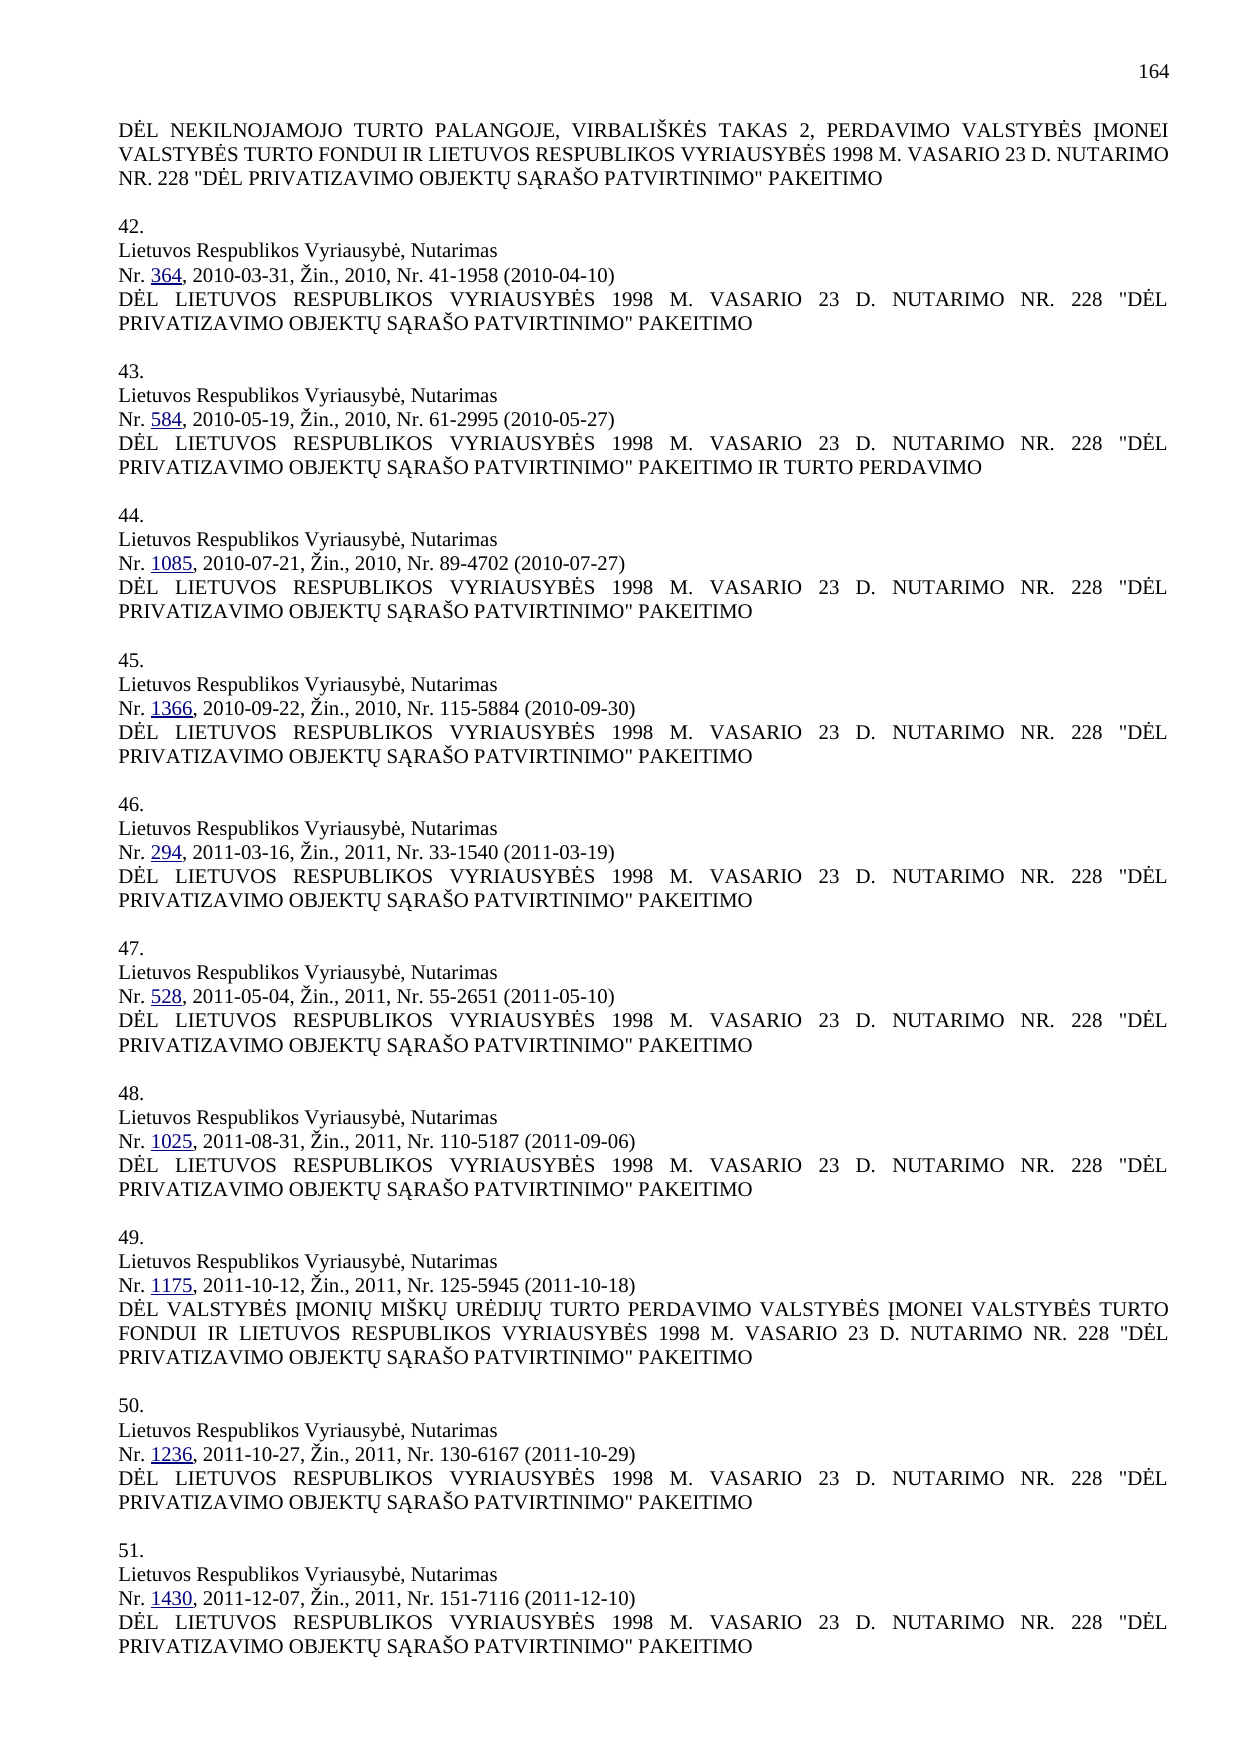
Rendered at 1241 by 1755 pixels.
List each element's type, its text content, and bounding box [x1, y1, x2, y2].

text DĖL NEKILNOJAMOJO TURTO PALANGOJE, VIRBALIŠKĖS TAKAS 2, PERDAVIMO VALSTYBĖS ĮMONEI VALSTYBĖS TURTO FONDUI IR LIETUVOS RESPUBLIKOS VYRIAUSYBĖS 1998 M. VASARIO 23 D. NUTARIMO NR. 228 "DĖL PRIVATIZAVIMO OBJEKTŲ SĄRAŠO PATVIRTINIMO" PAKEITIMO [118, 118, 1169, 190]
text 51. [118, 1538, 1169, 1562]
text Lietuvos Respublikos Vyriausybė, Nutarimas [118, 383, 1169, 407]
text 44. [118, 503, 1169, 527]
text DĖL VALSTYBĖS ĮMONIŲ MIŠKŲ URĖDIJŲ TURTO PERDAVIMO VALSTYBĖS ĮMONEI VALSTYBĖS TURTO FONDUI IR LIETUVOS RESPUBLIKOS VYRIAUSYBĖS 1998 M. VASARIO 23 D. NUTARIMO NR. 228 "DĖL PRIVATIZAVIMO OBJEKTŲ SĄRAŠO PATVIRTINIMO" PAKEITIMO [118, 1297, 1169, 1369]
text Nr. 1025, 2011-08-31, Žin., 2011, Nr. 110-5187 (2011-09-06) [118, 1129, 1169, 1153]
text DĖL LIETUVOS RESPUBLIKOS VYRIAUSYBĖS 1998 M. VASARIO 23 D. NUTARIMO NR. 228 "DĖL PRIVATIZAVIMO OBJEKTŲ SĄRAŠO PATVIRTINIMO" PAKEITIMO [118, 1466, 1169, 1514]
text Nr. 1085, 2010-07-21, Žin., 2010, Nr. 89-4702 (2010-07-27) [118, 551, 1169, 575]
text Nr. 528, 2011-05-04, Žin., 2011, Nr. 55-2651 (2011-05-10) [118, 984, 1169, 1008]
text Nr. 584, 2010-05-19, Žin., 2010, Nr. 61-2995 (2010-05-27) [118, 407, 1169, 431]
text DĖL LIETUVOS RESPUBLIKOS VYRIAUSYBĖS 1998 M. VASARIO 23 D. NUTARIMO NR. 228 "DĖL PRIVATIZAVIMO OBJEKTŲ SĄRAŠO PATVIRTINIMO" PAKEITIMO [118, 864, 1169, 912]
text 43. [118, 359, 1169, 383]
text Nr. 1175, 2011-10-12, Žin., 2011, Nr. 125-5945 (2011-10-18) [118, 1273, 1169, 1297]
text Nr. 1430, 2011-12-07, Žin., 2011, Nr. 151-7116 (2011-12-10) [118, 1586, 1169, 1610]
text 50. [118, 1393, 1169, 1417]
text DĖL LIETUVOS RESPUBLIKOS VYRIAUSYBĖS 1998 M. VASARIO 23 D. NUTARIMO NR. 228 "DĖL PRIVATIZAVIMO OBJEKTŲ SĄRAŠO PATVIRTINIMO" PAKEITIMO [118, 1008, 1169, 1057]
text Lietuvos Respublikos Vyriausybė, Nutarimas [118, 672, 1169, 696]
text Lietuvos Respublikos Vyriausybė, Nutarimas [118, 1249, 1169, 1273]
text 45. [118, 647, 1169, 672]
text Lietuvos Respublikos Vyriausybė, Nutarimas [118, 1562, 1169, 1586]
text Lietuvos Respublikos Vyriausybė, Nutarimas [118, 1417, 1169, 1442]
text 42. [118, 214, 1169, 238]
text DĖL LIETUVOS RESPUBLIKOS VYRIAUSYBĖS 1998 M. VASARIO 23 D. NUTARIMO NR. 228 "DĖL PRIVATIZAVIMO OBJEKTŲ SĄRAŠO PATVIRTINIMO" PAKEITIMO [118, 287, 1169, 335]
text Nr. 364, 2010-03-31, Žin., 2010, Nr. 41-1958 (2010-04-10) [118, 262, 1169, 287]
text Lietuvos Respublikos Vyriausybė, Nutarimas [118, 1105, 1169, 1129]
text DĖL LIETUVOS RESPUBLIKOS VYRIAUSYBĖS 1998 M. VASARIO 23 D. NUTARIMO NR. 228 "DĖL PRIVATIZAVIMO OBJEKTŲ SĄRAŠO PATVIRTINIMO" PAKEITIMO [118, 575, 1169, 623]
text 49. [118, 1225, 1169, 1249]
text Nr. 1236, 2011-10-27, Žin., 2011, Nr. 130-6167 (2011-10-29) [118, 1442, 1169, 1466]
text Lietuvos Respublikos Vyriausybė, Nutarimas [118, 527, 1169, 551]
text DĖL LIETUVOS RESPUBLIKOS VYRIAUSYBĖS 1998 M. VASARIO 23 D. NUTARIMO NR. 228 "DĖL PRIVATIZAVIMO OBJEKTŲ SĄRAŠO PATVIRTINIMO" PAKEITIMO [118, 1153, 1169, 1201]
text Nr. 294, 2011-03-16, Žin., 2011, Nr. 33-1540 (2011-03-19) [118, 840, 1169, 864]
text Lietuvos Respublikos Vyriausybė, Nutarimas [118, 816, 1169, 840]
text 46. [118, 792, 1169, 816]
text DĖL LIETUVOS RESPUBLIKOS VYRIAUSYBĖS 1998 M. VASARIO 23 D. NUTARIMO NR. 228 "DĖL PRIVATIZAVIMO OBJEKTŲ SĄRAŠO PATVIRTINIMO" PAKEITIMO [118, 720, 1169, 768]
text 47. [118, 936, 1169, 960]
text Nr. 1366, 2010-09-22, Žin., 2010, Nr. 115-5884 (2010-09-30) [118, 696, 1169, 720]
text DĖL LIETUVOS RESPUBLIKOS VYRIAUSYBĖS 1998 M. VASARIO 23 D. NUTARIMO NR. 228 "DĖL PRIVATIZAVIMO OBJEKTŲ SĄRAŠO PATVIRTINIMO" PAKEITIMO IR TURTO PERDAVIMO [118, 431, 1169, 479]
text Lietuvos Respublikos Vyriausybė, Nutarimas [118, 960, 1169, 984]
text Lietuvos Respublikos Vyriausybė, Nutarimas [118, 238, 1169, 262]
text DĖL LIETUVOS RESPUBLIKOS VYRIAUSYBĖS 1998 M. VASARIO 23 D. NUTARIMO NR. 228 "DĖL PRIVATIZAVIMO OBJEKTŲ SĄRAŠO PATVIRTINIMO" PAKEITIMO [118, 1610, 1169, 1658]
text 48. [118, 1081, 1169, 1105]
